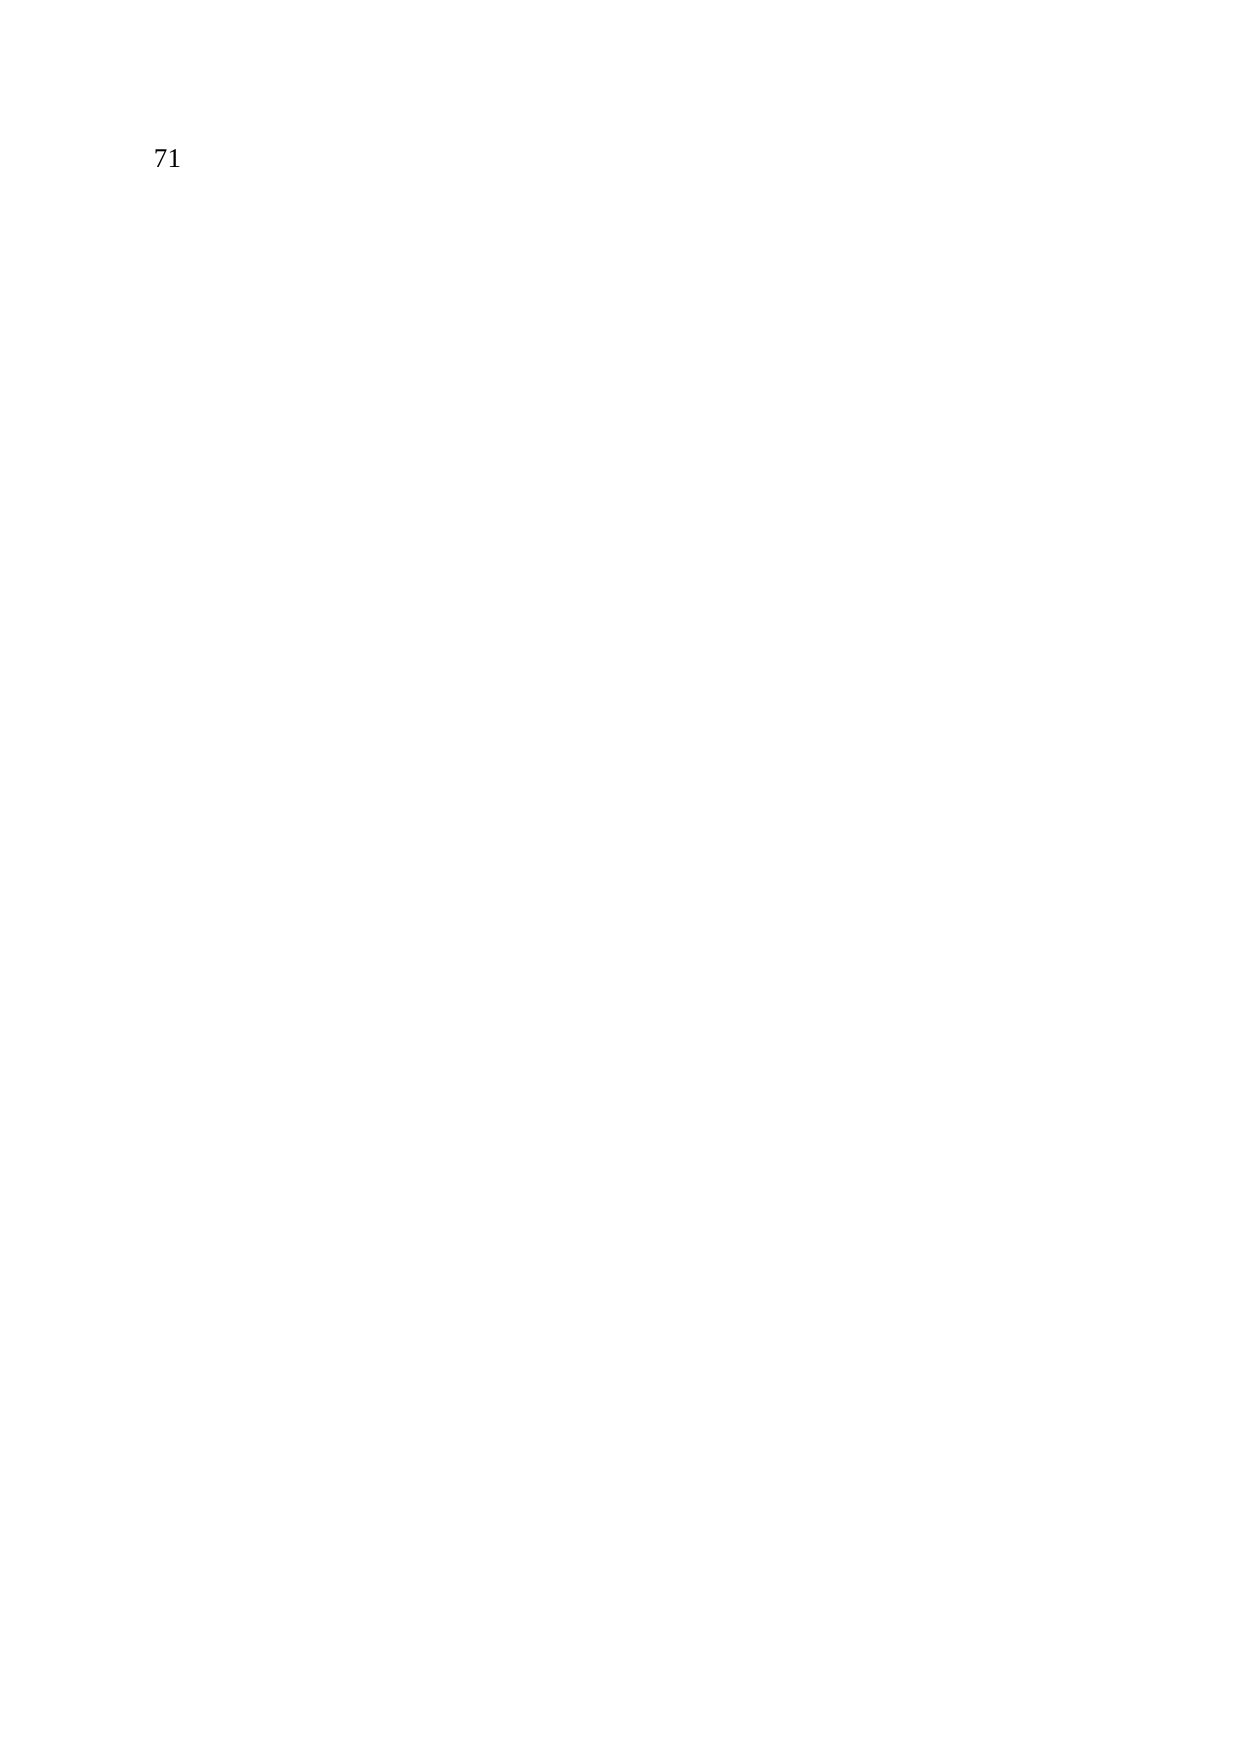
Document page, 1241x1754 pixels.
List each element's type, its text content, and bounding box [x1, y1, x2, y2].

text 71 [154, 142, 1081, 173]
